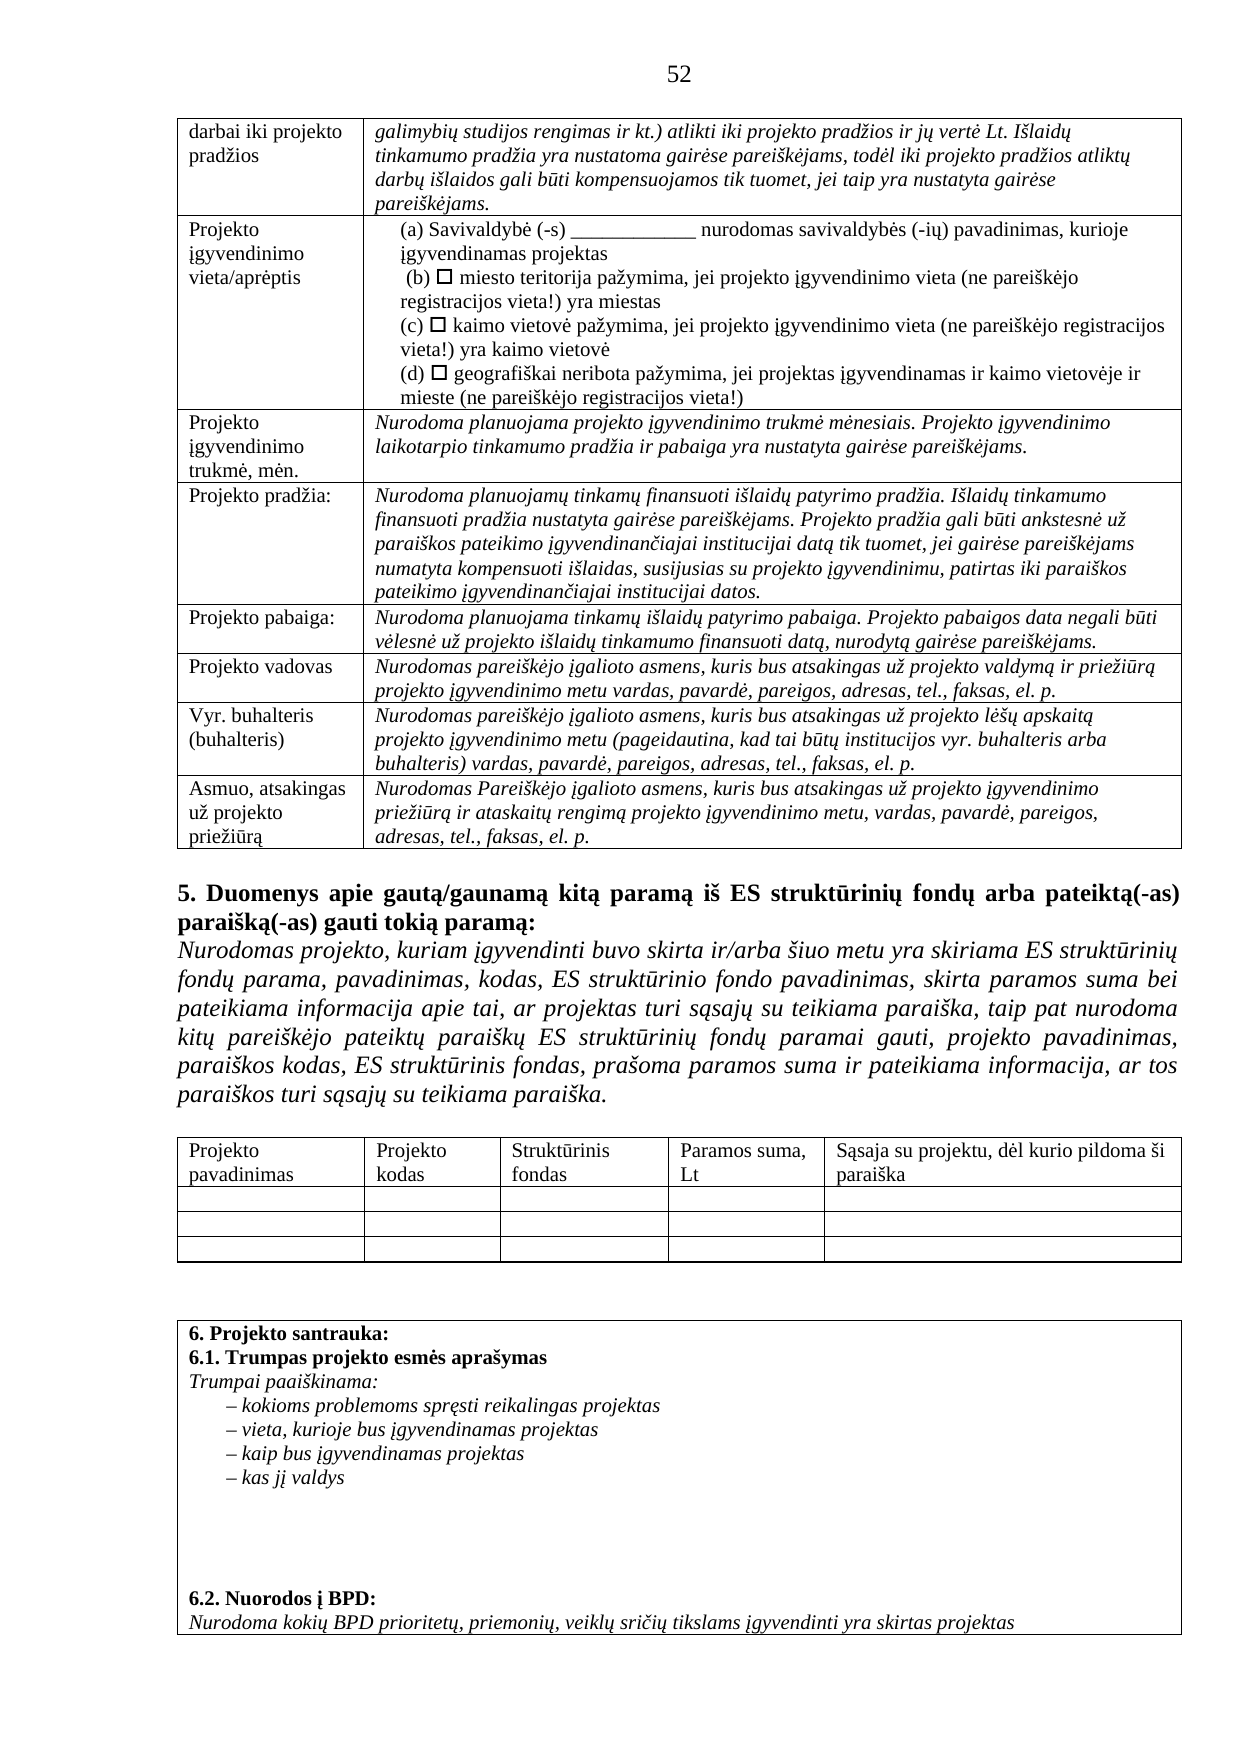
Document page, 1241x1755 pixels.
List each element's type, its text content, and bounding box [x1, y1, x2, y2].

table_cell Nurodomas pareiškėjo įgalioto asmens, kuris bus atsakingas už projekto valdymą ir priežiūrą projekto įgyvendinimo metu vardas, pavardė, pareigos, adresas, tel., faksas, el. p. [364, 654, 1181, 702]
table_cell Projekto pabaiga: [178, 605, 363, 653]
table_cell Asmuo, atsakingas už projekto priežiūrą [178, 776, 363, 848]
table_cell [825, 1187, 1181, 1211]
text 5. Duomenys apie gautą/gaunamą kitą paramą iš ES struktūrinių fondų arba pateiktą(-as) paraišką(-as) gauti tokią paramą: [177, 878, 1181, 936]
table_cell [825, 1237, 1181, 1261]
table_header Sąsaja su projektu, dėl kurio pildoma ši paraiška [825, 1138, 1181, 1186]
table_cell Projekto įgyvendinimo trukmė, mėn. [178, 410, 363, 482]
table_cell [178, 1212, 364, 1236]
table_cell Projekto įgyvendinimo vieta/aprėptis [178, 216, 363, 409]
table_cell Nurodomas pareiškėjo įgalioto asmens, kuris bus atsakingas už projekto lėšų apskaitą projekto įgyvendinimo metu (pageidautina, kad tai būtų institucijos vyr. buhalteris arba buhalteris) vardas, pavardė, pareigos, adresas, tel., faksas, el. p. [364, 703, 1181, 775]
table_cell [365, 1237, 500, 1261]
table_cell [178, 1237, 364, 1261]
table_header Projekto pavadinimas [178, 1138, 364, 1186]
table_cell [501, 1212, 668, 1236]
table_cell darbai iki projekto pradžios [178, 119, 363, 215]
table_cell Vyr. buhalteris (buhalteris) [178, 703, 363, 775]
text Nurodomas projekto, kuriam įgyvendinti buvo skirta ir/arba šiuo metu yra skiriama ES struktūrinių fondų parama, pavadinimas, kodas, ES struktūrinio fondo pavadinimas, skirta paramos suma bei pateikiama informacija apie tai, ar projektas turi sąsajų su teikiama paraiška, taip pat nurodoma kitų pareiškėjo pateiktų paraiškų ES struktūrinių fondų paramai gauti, projekto pavadinimas, paraiškos kodas, ES struktūrinis fondas, prašoma paramos suma ir pateikiama informacija, ar tos paraiškos turi sąsajų su teikiama paraiška. [177, 936, 1181, 1108]
table_cell Nurodomas Pareiškėjo įgalioto asmens, kuris bus atsakingas už projekto įgyvendinimo priežiūrą ir ataskaitų rengimą projekto įgyvendinimo metu, vardas, pavardė, pareigos, adresas, tel., faksas, el. p. [364, 776, 1181, 848]
table_cell [669, 1212, 824, 1236]
table_header Paramos suma, Lt [669, 1138, 824, 1186]
table_cell Nurodoma planuojamų tinkamų finansuoti išlaidų patyrimo pradžia. Išlaidų tinkamumo finansuoti pradžia nustatyta gairėse pareiškėjams. Projekto pradžia gali būti ankstesnė už paraiškos pateikimo įgyvendinančiajai institucijai datą tik tuomet, jei gairėse pareiškėjams numatyta kompensuoti išlaidas, susijusias su projekto įgyvendinimu, patirtas iki paraiškos pateikimo įgyvendinančiajai institucijai datos. [364, 483, 1181, 603]
table_cell [825, 1212, 1181, 1236]
table_cell (a) Savivaldybė (-s) ____________ nurodomas savivaldybės (-ių) pavadinimas, kurioje įgyvendinamas projektas (b)  miesto teritorija pažymima, jei projekto įgyvendinimo vieta (ne pareiškėjo registracijos vieta!) yra miestas (c)  kaimo vietovė pažymima, jei projekto įgyvendinimo vieta (ne pareiškėjo registracijos vieta!) yra kaimo vietovė (d)  geografiškai neribota pažymima, jei projektas įgyvendinamas ir kaimo vietovėje ir mieste (ne pareiškėjo registracijos vieta!) [364, 216, 1181, 409]
table_cell Nurodoma planuojama tinkamų išlaidų patyrimo pabaiga. Projekto pabaigos data negali būti vėlesnė už projekto išlaidų tinkamumo finansuoti datą, nurodytą gairėse pareiškėjams. [364, 605, 1181, 653]
table_cell Projekto pradžia: [178, 483, 363, 603]
table_cell [669, 1237, 824, 1261]
table_header Projekto kodas [365, 1138, 500, 1186]
table_header Struktūrinis fondas [501, 1138, 668, 1186]
table_cell [365, 1187, 500, 1211]
table_cell Nurodoma planuojama projekto įgyvendinimo trukmė mėnesiais. Projekto įgyvendinimo laikotarpio tinkamumo pradžia ir pabaiga yra nustatyta gairėse pareiškėjams. [364, 410, 1181, 482]
table_cell [669, 1187, 824, 1211]
table_cell [501, 1237, 668, 1261]
table_cell Projekto vadovas [178, 654, 363, 702]
table_cell [365, 1212, 500, 1236]
table_cell [178, 1187, 364, 1211]
table_cell [501, 1187, 668, 1211]
table_header 6. Projekto santrauka: 6.1. Trumpas projekto esmės aprašymas Trumpai paaiškinama: – kokioms problemoms spręsti reikalingas projektas – vieta, kurioje bus įgyvendinamas projektas – kaip bus įgyvendinamas projektas – kas jį valdys 6.2. Nuorodos į BPD: Nurodoma kokių BPD prioritetų, priemonių, veiklų sričių tikslams įgyvendinti yra skirtas projektas [178, 1321, 1181, 1634]
table_cell galimybių studijos rengimas ir kt.) atlikti iki projekto pradžios ir jų vertė Lt. Išlaidų tinkamumo pradžia yra nustatoma gairėse pareiškėjams, todėl iki projekto pradžios atliktų darbų išlaidos gali būti kompensuojamos tik tuomet, jei taip yra nustatyta gairėse pareiškėjams. [364, 119, 1181, 215]
